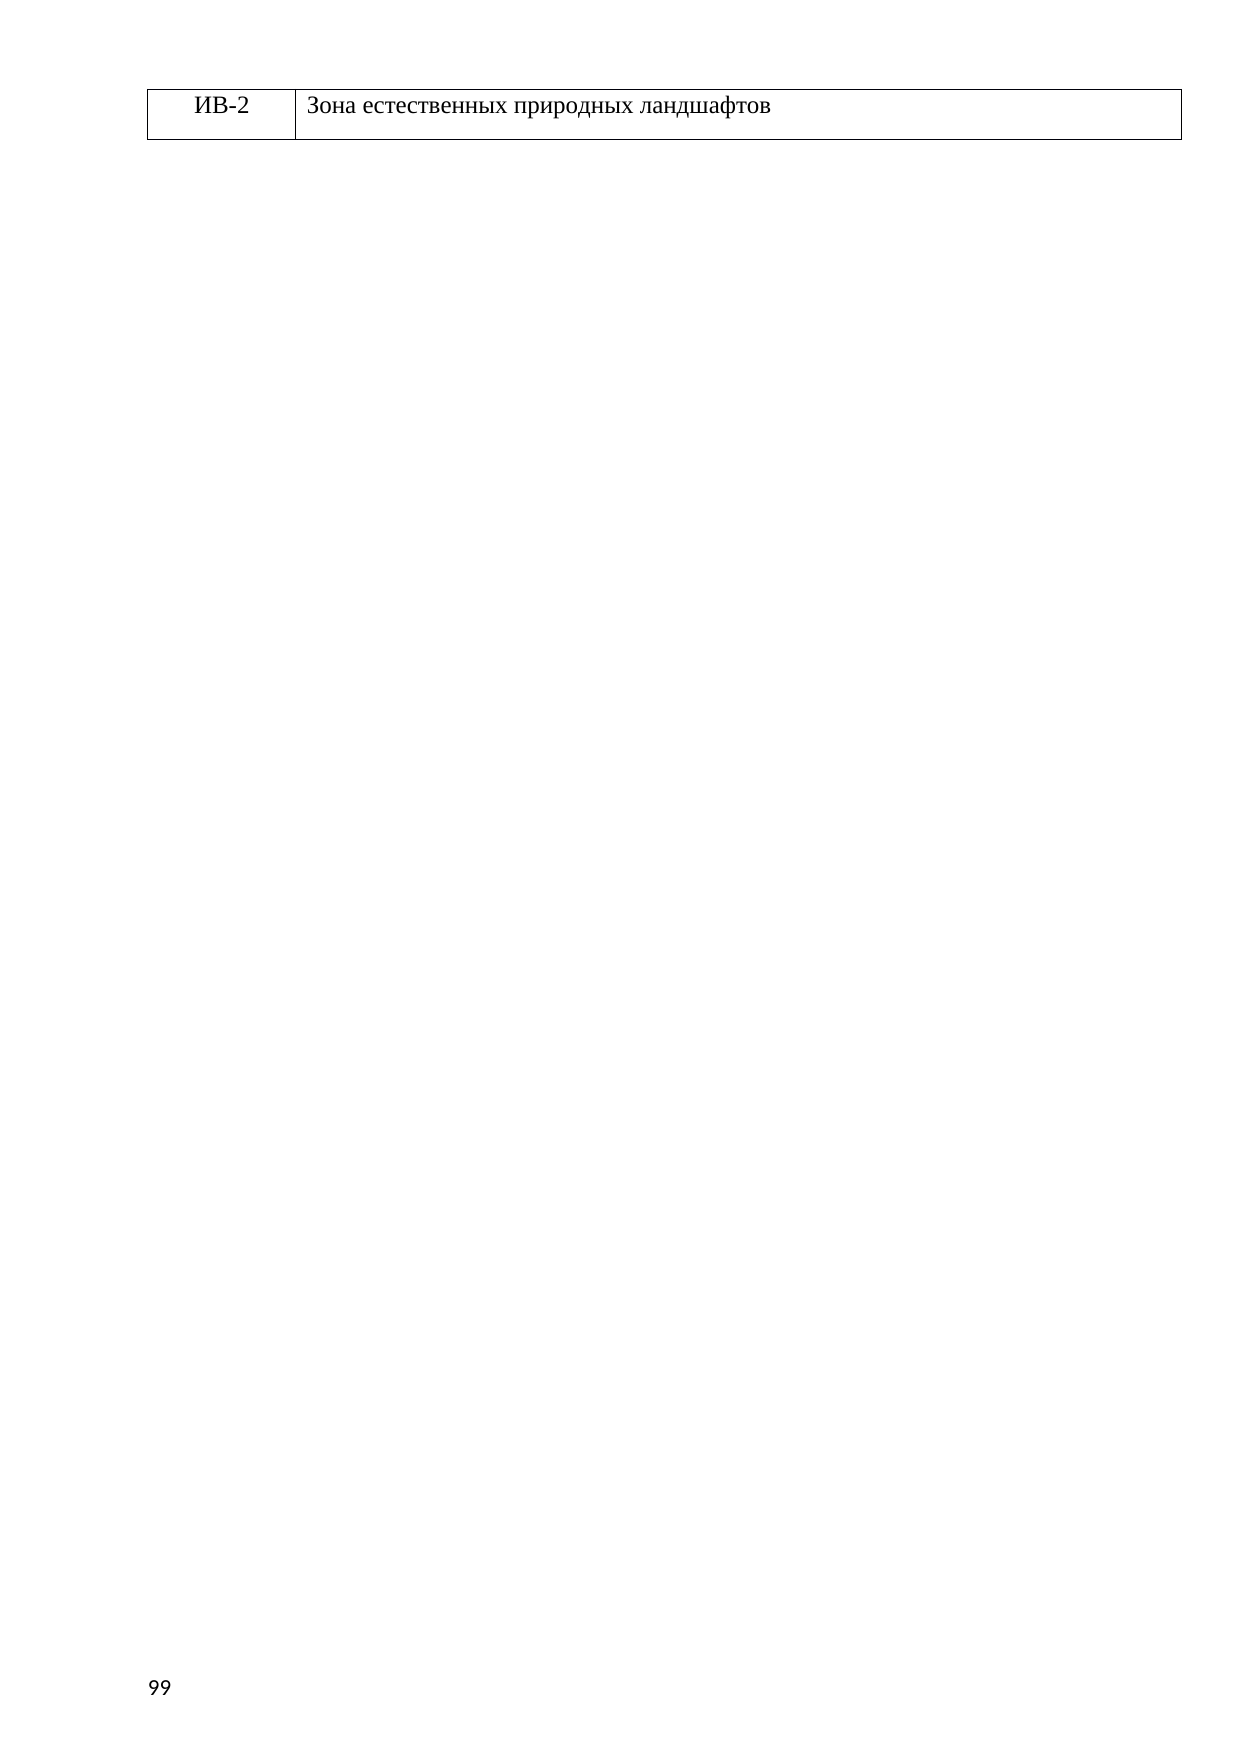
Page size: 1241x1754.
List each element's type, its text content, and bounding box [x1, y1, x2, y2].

table_cell ИВ-2 [148, 90, 295, 139]
table_cell Зона естественных природных ландшафтов [296, 90, 1181, 139]
